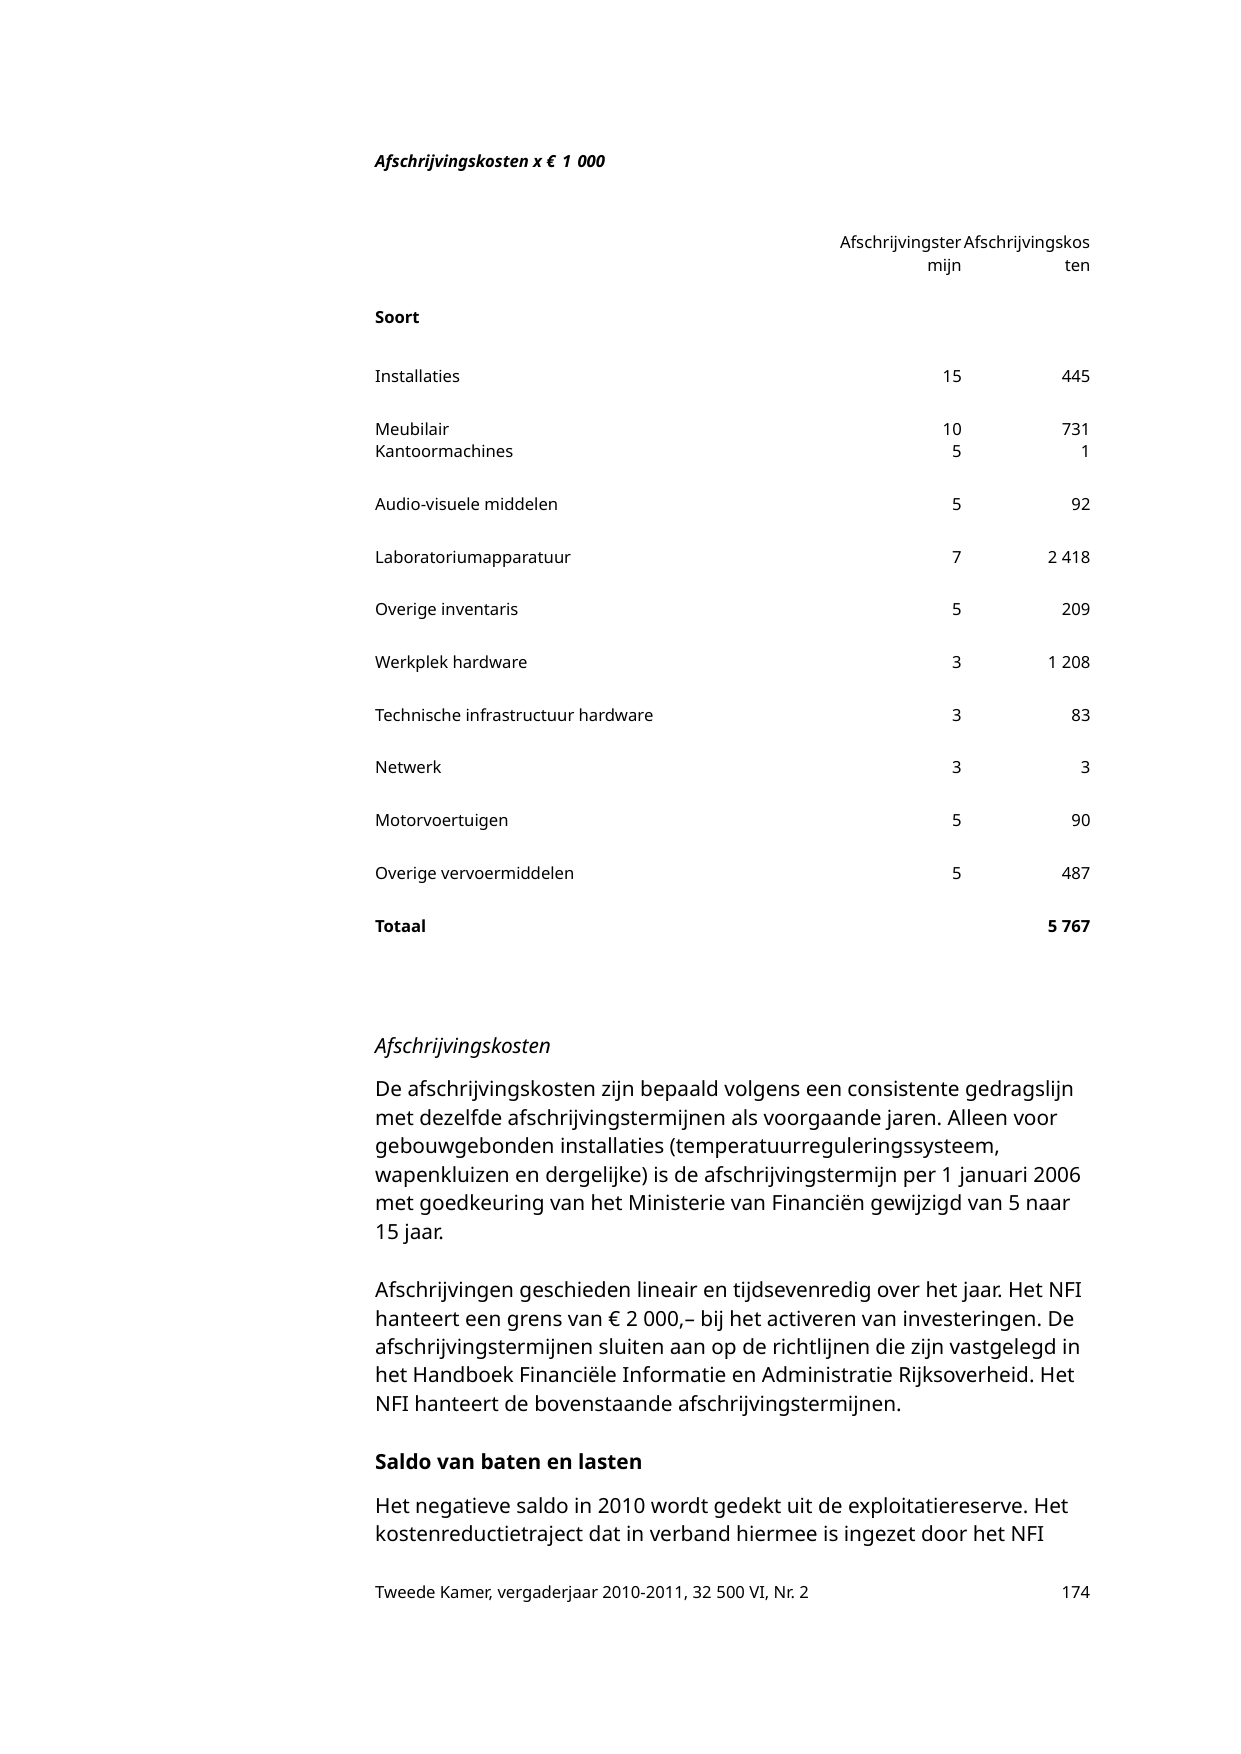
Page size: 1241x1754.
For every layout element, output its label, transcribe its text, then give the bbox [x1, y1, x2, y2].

table_cell 1 208 [961, 651, 1090, 703]
table_cell 1 [961, 440, 1090, 493]
text Afschrijvingen geschieden lineair en tijdsevenredig over het jaar. Het NFI hanteert een grens van € 2 000,– bij het activeren van investeringen. De afschrijvingstermijnen sluiten aan op de richtlijnen die zijn vastgelegd in het Handboek Financiële Informatie en Administratie Rijksoverheid. Het NFI hanteert de bovenstaande afschrijvingstermijnen. [375, 1275, 1090, 1417]
text Afschrijvingskosten x € 1 000 [375, 150, 1090, 173]
table_cell Meubilair [375, 417, 833, 440]
table_cell 10 [833, 417, 961, 440]
table_cell Installaties [375, 365, 833, 417]
table_cell 5 [833, 809, 961, 862]
table_cell Soort [375, 306, 833, 364]
table_cell 7 [833, 545, 961, 598]
table_cell Laboratoriumapparatuur [375, 545, 833, 598]
table_cell Technische infrastructuur hardware [375, 704, 833, 756]
text Het negatieve saldo in 2010 wordt gedekt uit de exploitatiereserve. Het kostenreductietraject dat in verband hiermee is ingezet door het NFI [375, 1491, 1090, 1548]
table_cell 731 [961, 417, 1090, 440]
table_cell 3 [961, 756, 1090, 809]
table_cell [833, 914, 961, 973]
text Saldo van baten en lasten [375, 1447, 1090, 1476]
table_cell [833, 306, 961, 364]
table_header [375, 231, 833, 306]
table_cell 3 [833, 756, 961, 809]
table_cell [961, 306, 1090, 364]
table_header Afschrijvingstermijn [833, 231, 961, 306]
table_cell 92 [961, 493, 1090, 545]
table_cell 5 [833, 598, 961, 651]
table_cell 5 [833, 440, 961, 493]
table_cell 15 [833, 365, 961, 417]
text Afschrijvingskosten [375, 1031, 1090, 1059]
table_cell 3 [833, 651, 961, 703]
table_cell Motorvoertuigen [375, 809, 833, 862]
table_cell Netwerk [375, 756, 833, 809]
text De afschrijvingskosten zijn bepaald volgens een consistente gedragslijn met dezelfde afschrijvingstermijnen als voorgaande jaren. Alleen voor gebouwgebonden installaties (temperatuurreguleringssysteem, wapenkluizen en dergelijke) is de afschrijvingstermijn per 1 januari 2006 met goedkeuring van het Ministerie van Financiën gewijzigd van 5 naar 15 jaar. [375, 1074, 1090, 1245]
table_cell Werkplek hardware [375, 651, 833, 703]
table_cell 445 [961, 365, 1090, 417]
table_header Afschrijvingskosten [961, 231, 1090, 306]
table_cell Kantoormachines [375, 440, 833, 493]
table_cell 90 [961, 809, 1090, 862]
table_cell 487 [961, 862, 1090, 914]
table_cell Audio-visuele middelen [375, 493, 833, 545]
table_cell 5 767 [961, 914, 1090, 973]
table_cell 83 [961, 704, 1090, 756]
table_cell 3 [833, 704, 961, 756]
table_cell 209 [961, 598, 1090, 651]
table_cell 2 418 [961, 545, 1090, 598]
table_cell 5 [833, 862, 961, 914]
table_cell Overige inventaris [375, 598, 833, 651]
table_cell 5 [833, 493, 961, 545]
table_cell Totaal [375, 914, 833, 973]
table_cell Overige vervoermiddelen [375, 862, 833, 914]
